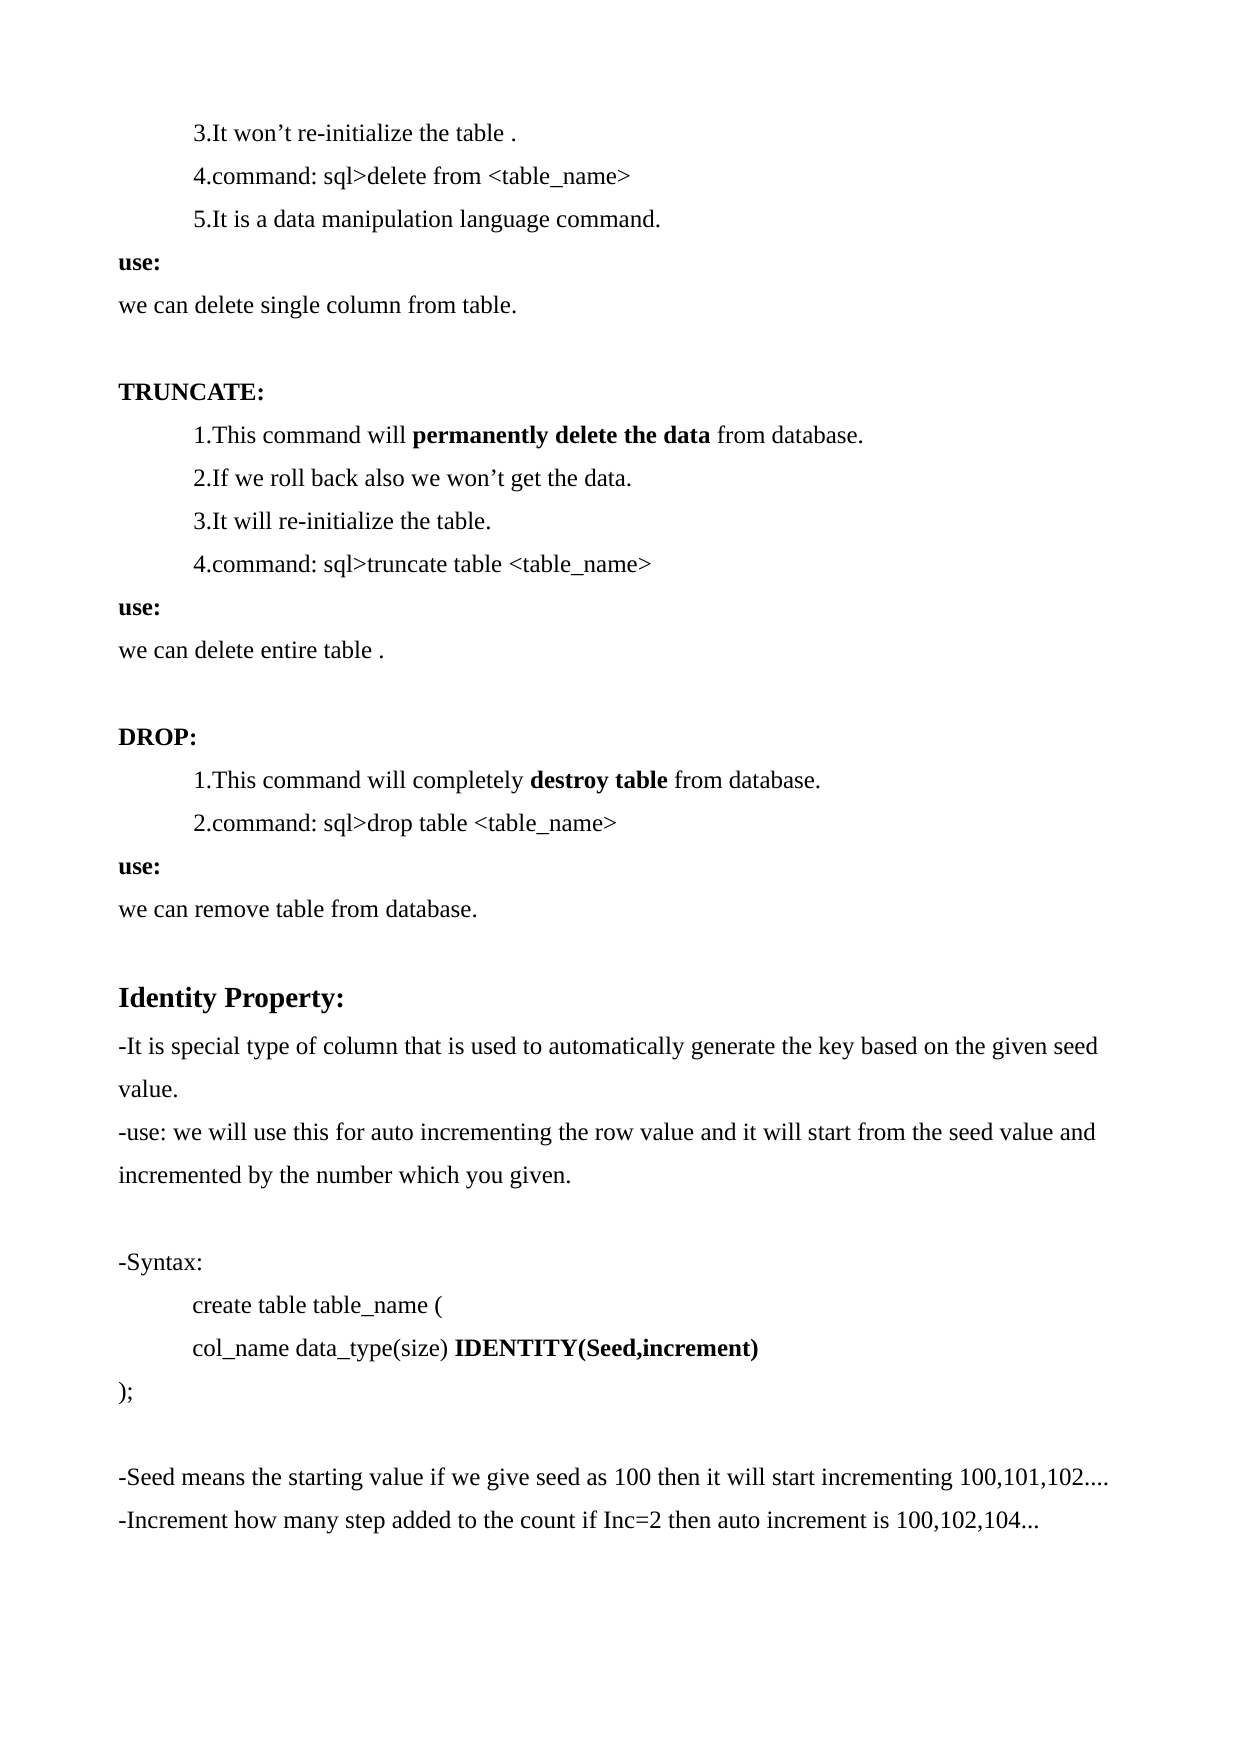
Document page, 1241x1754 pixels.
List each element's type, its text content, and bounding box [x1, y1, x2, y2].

text -Seed means the starting value if we give seed as 100 then it will start incrementing 100,101,102.... [118, 1462, 1122, 1491]
list command: sql>delete from <table_name> [118, 161, 1122, 190]
list It is a data manipulation language command. [118, 204, 1122, 233]
text col_name data_type(size) IDENTITY(Seed,increment) [118, 1333, 1122, 1362]
text -It is special type of column that is used to automatically generate the key based on the given seed value. [118, 1031, 1122, 1103]
text create table table_name ( [118, 1290, 1122, 1318]
list command: sql>truncate table <table_name> [118, 549, 1122, 578]
text -Syntax: [118, 1247, 1122, 1275]
text use: [118, 247, 1122, 276]
list It won’t re-initialize the table . [118, 118, 1122, 147]
text Identity Property: [118, 981, 1122, 1014]
text use: [118, 851, 1122, 880]
list It will re-initialize the table. [118, 506, 1122, 535]
text we can delete entire table . [118, 636, 1122, 664]
list If we roll back also we won’t get the data. [118, 463, 1122, 492]
text -Increment how many step added to the count if Inc=2 then auto increment is 100,102,104... [118, 1505, 1122, 1534]
list command: sql>drop table <table_name> [118, 808, 1122, 837]
list This command will permanently delete the data from database. [118, 420, 1122, 449]
text use: [118, 592, 1122, 621]
text we can remove table from database. [118, 894, 1122, 923]
text ); [118, 1376, 1122, 1405]
list This command will completely destroy table from database. [118, 765, 1122, 794]
text TRUNCATE: [118, 377, 1122, 406]
text DROP: [118, 722, 1122, 751]
text we can delete single column from table. [118, 291, 1122, 319]
text -use: we will use this for auto incrementing the row value and it will start from the seed value and incremented by the number which you given. [118, 1117, 1122, 1189]
